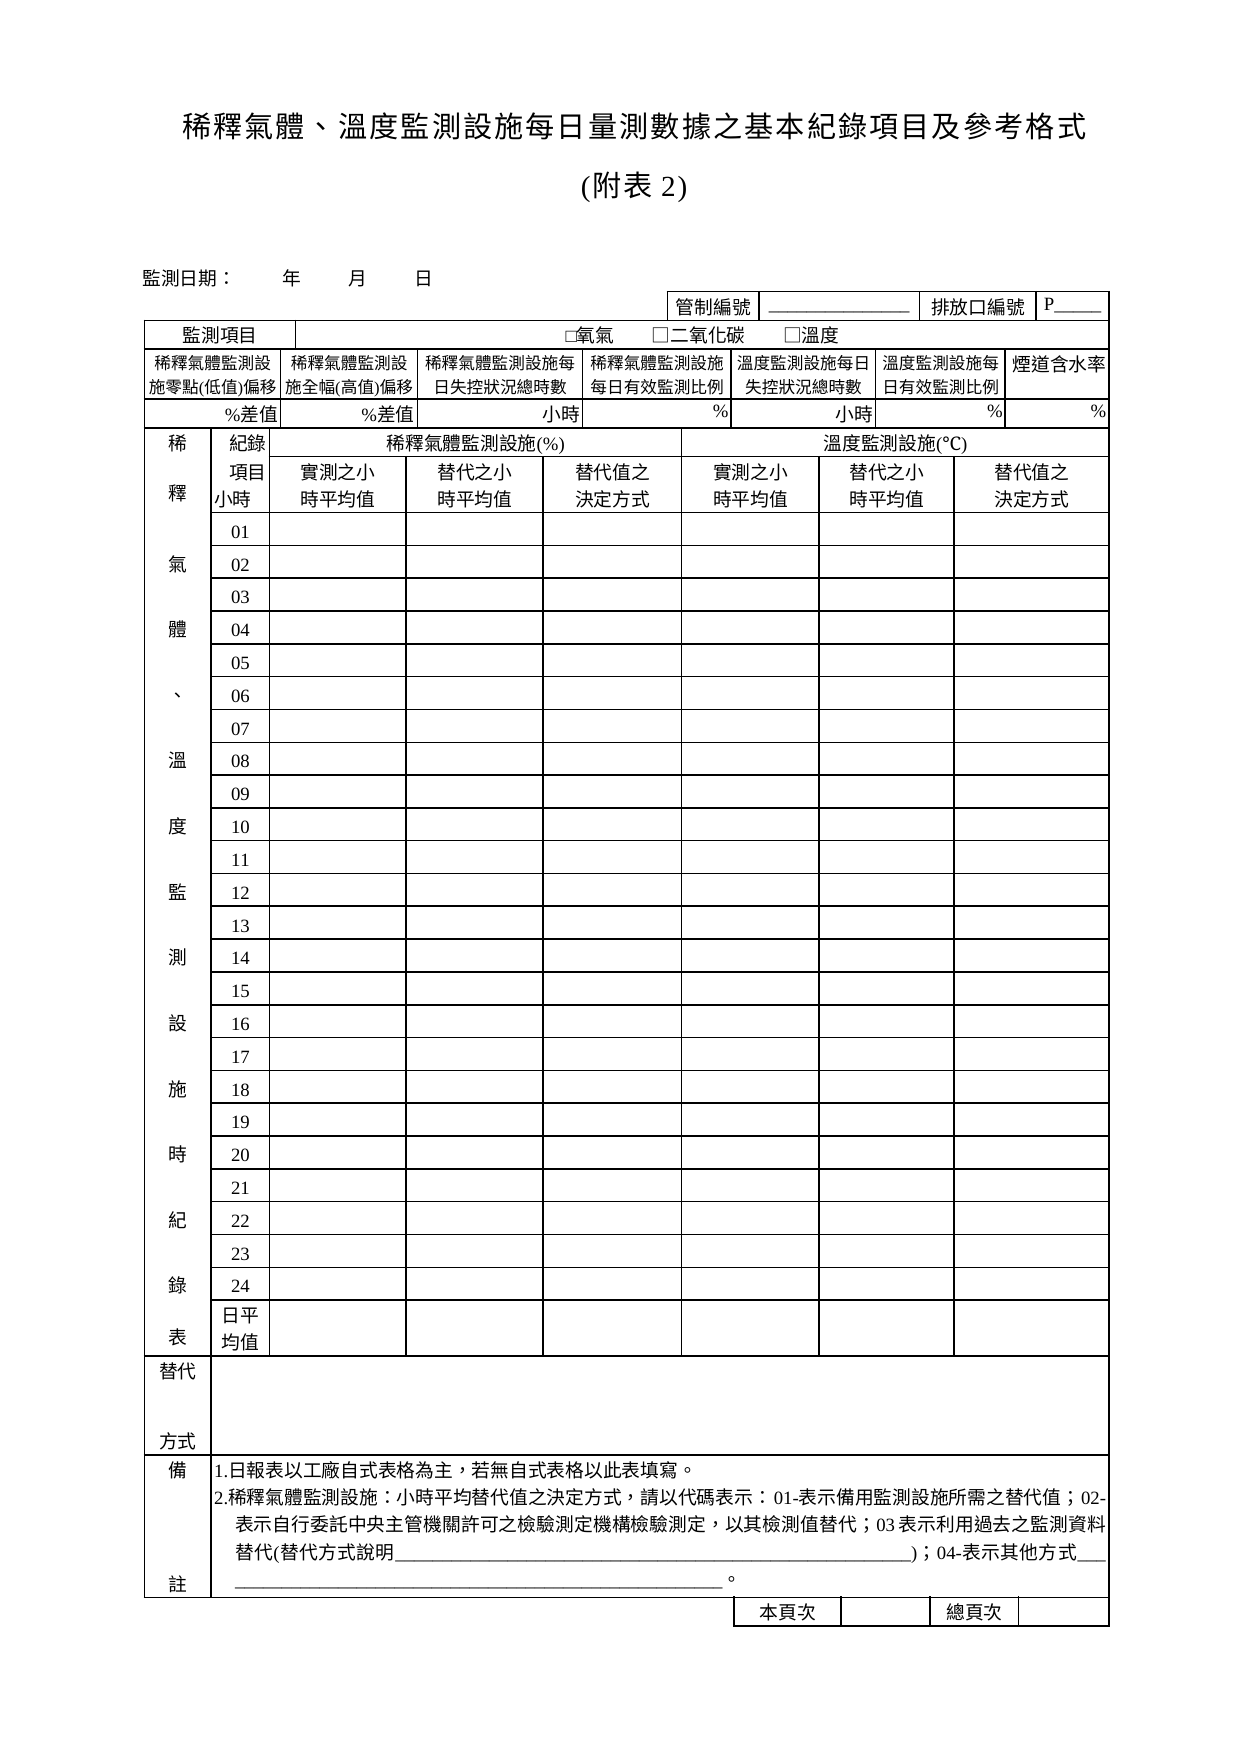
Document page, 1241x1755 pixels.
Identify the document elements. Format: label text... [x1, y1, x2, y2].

table_cell [955, 1301, 1108, 1355]
table_cell [682, 1038, 818, 1069]
table_cell 09 [212, 776, 269, 807]
table_cell [544, 1268, 681, 1299]
table_cell [955, 612, 1108, 643]
table_cell [145, 1037, 210, 1069]
table_cell [544, 1301, 681, 1355]
table_cell [955, 1170, 1108, 1201]
table_cell 21 [212, 1170, 269, 1201]
table_cell [544, 579, 681, 610]
table_cell 24 [212, 1268, 269, 1299]
table_cell [270, 1301, 405, 1355]
table_cell [955, 1235, 1108, 1266]
table_cell [682, 776, 818, 807]
table_cell [270, 1137, 405, 1168]
table_cell [544, 1071, 681, 1102]
table_cell 18 [212, 1071, 269, 1102]
table_cell [682, 546, 818, 577]
table_cell 替代值之 決定方式 [955, 457, 1108, 512]
table_header [417, 291, 543, 319]
table_cell 07 [212, 710, 269, 741]
table_cell 05 [212, 645, 269, 676]
table_cell 度 [145, 807, 210, 840]
table_cell 日平均值 [212, 1301, 269, 1355]
table_cell [145, 512, 210, 544]
table_cell [145, 971, 210, 1004]
table_cell [407, 973, 542, 1004]
table_cell [407, 940, 542, 971]
text 監測日期： 年 月 日 [142, 264, 1127, 291]
table_cell [583, 1598, 667, 1625]
table_cell 08 [212, 743, 269, 774]
table_cell [406, 1598, 417, 1625]
table_cell [270, 1038, 405, 1069]
table_cell [407, 743, 542, 774]
table_cell [212, 1357, 1108, 1454]
table_cell [682, 1202, 818, 1233]
table_cell [682, 841, 818, 873]
table_cell [955, 513, 1108, 544]
table_cell % [1006, 400, 1108, 427]
table_cell 溫 [145, 741, 210, 774]
table_cell [269, 1598, 281, 1625]
table_cell [544, 1202, 681, 1233]
table_cell 實測之小 時平均值 [270, 457, 405, 512]
table_cell 實測之小 時平均值 [682, 457, 818, 512]
table_cell [407, 1202, 542, 1233]
table_cell [820, 874, 953, 905]
table_cell [281, 1598, 296, 1625]
table_cell [1019, 1598, 1108, 1625]
table_cell 監測項目 [145, 321, 295, 348]
table_cell 替代 方式 [145, 1357, 210, 1454]
table_cell [682, 1006, 818, 1037]
table_cell [682, 1071, 818, 1102]
table_cell [544, 1006, 681, 1037]
table_cell [820, 809, 953, 840]
table_header [296, 291, 406, 319]
table_cell [544, 874, 681, 905]
table_cell 04 [212, 612, 269, 643]
table_cell [820, 710, 953, 741]
table_cell [270, 973, 405, 1004]
table_cell [145, 905, 210, 938]
table_cell [955, 1268, 1108, 1299]
table_cell [270, 1235, 405, 1266]
table_cell [407, 1170, 542, 1201]
table_cell [407, 1104, 542, 1135]
table_cell [407, 841, 542, 873]
table_header [406, 291, 417, 319]
table_cell 稀釋氣體監測設施(%) [270, 429, 681, 456]
table_cell [544, 612, 681, 643]
table_cell [682, 1104, 818, 1135]
table_cell 釋 [145, 456, 210, 512]
table_cell [407, 1137, 542, 1168]
table_cell [544, 513, 681, 544]
table_cell [955, 1006, 1108, 1037]
table_cell [682, 1235, 818, 1266]
table_cell [544, 809, 681, 840]
table_header [583, 291, 667, 319]
table_cell [270, 907, 405, 938]
table_cell 替代之小 時平均值 [407, 457, 542, 512]
table_cell [820, 645, 953, 676]
table_cell 01 [212, 513, 269, 544]
table_cell [682, 940, 818, 971]
table_cell [145, 643, 210, 676]
table_cell 15 [212, 973, 269, 1004]
table_cell [270, 1202, 405, 1233]
table_cell [407, 776, 542, 807]
table_cell [145, 577, 210, 610]
table_header 管制編號 [668, 292, 758, 319]
table_cell 16 [212, 1006, 269, 1037]
table_cell 溫度監測設施(℃) [682, 429, 1108, 456]
table_cell [544, 1104, 681, 1135]
table_cell [407, 710, 542, 741]
table_cell [820, 940, 953, 971]
table_cell [682, 710, 818, 741]
table_cell [270, 1071, 405, 1102]
table_header _______________ [760, 292, 919, 319]
table_cell 時 [145, 1135, 210, 1168]
table_cell 稀釋氣體監測設施零點(低值)偏移 [145, 350, 280, 398]
table_cell [270, 677, 405, 708]
table_cell 14 [212, 940, 269, 971]
table_cell [270, 1268, 405, 1299]
table_cell [820, 1301, 953, 1355]
table_cell [407, 1268, 542, 1299]
table_cell [820, 612, 953, 643]
table_cell [955, 841, 1108, 873]
table_cell [145, 709, 210, 741]
table_cell [407, 677, 542, 708]
table_cell [544, 1038, 681, 1069]
table_cell [407, 513, 542, 544]
table_cell [955, 1202, 1108, 1233]
table_cell % [583, 400, 730, 427]
table_cell %差值 [145, 400, 280, 427]
table_header P_____ [1037, 292, 1108, 319]
table_cell 稀釋氣體監測設施全幅(高值)偏移 [281, 350, 417, 398]
table_cell [407, 1071, 542, 1102]
table_header [269, 291, 281, 319]
table_cell [820, 1104, 953, 1135]
table_cell [955, 940, 1108, 971]
table_cell [820, 1071, 953, 1102]
table_cell [820, 546, 953, 577]
table_cell 02 [212, 546, 269, 577]
table_cell [820, 1268, 953, 1299]
table_cell □氧氣 □二氧化碳 □溫度 [296, 321, 1108, 348]
table_cell 小時 [418, 400, 582, 427]
table_header [211, 291, 269, 319]
table_cell [270, 874, 405, 905]
table_header [281, 291, 296, 319]
table_cell [407, 645, 542, 676]
table_cell [682, 1301, 818, 1355]
table_cell [955, 1038, 1108, 1069]
table_cell [955, 579, 1108, 610]
table_cell [270, 776, 405, 807]
table_cell [820, 677, 953, 708]
table_cell [211, 1598, 269, 1625]
table_cell [544, 743, 681, 774]
table_header [543, 291, 582, 319]
table_cell [407, 1038, 542, 1069]
table_cell [407, 1006, 542, 1037]
table_cell 項目 小時 [212, 456, 269, 512]
table_cell 03 [212, 579, 269, 610]
table_cell 溫度監測設施每日失控狀況總時數 [732, 350, 875, 398]
table_cell [544, 907, 681, 938]
table_cell [407, 907, 542, 938]
table_cell 17 [212, 1038, 269, 1069]
table_cell [270, 940, 405, 971]
table_cell [407, 1235, 542, 1266]
table_cell 錄 [145, 1266, 210, 1299]
table_cell [955, 874, 1108, 905]
table_cell 、 [145, 676, 210, 708]
table_cell [820, 743, 953, 774]
table_cell %差值 [281, 400, 417, 427]
table_cell 06 [212, 677, 269, 708]
table_cell [407, 579, 542, 610]
table_cell [144, 1598, 211, 1625]
table_cell [544, 973, 681, 1004]
table_cell [544, 841, 681, 873]
table_cell [270, 1104, 405, 1135]
table_cell [544, 776, 681, 807]
table_cell [820, 1038, 953, 1069]
table_cell [820, 776, 953, 807]
table_cell 小時 [732, 400, 875, 427]
table_cell [682, 1598, 731, 1625]
table_cell [145, 1234, 210, 1266]
table_cell 煙道含水率 [1006, 350, 1108, 398]
table_cell [667, 1598, 682, 1625]
table_cell [270, 579, 405, 610]
table_cell [544, 546, 681, 577]
table_cell [955, 743, 1108, 774]
table_cell [955, 1104, 1108, 1135]
table_cell [270, 743, 405, 774]
table_cell 體 [145, 610, 210, 643]
table_cell [270, 513, 405, 544]
table_cell [543, 1598, 582, 1625]
table_cell 稀 [145, 429, 210, 456]
table_cell [955, 1071, 1108, 1102]
table_cell [145, 1168, 210, 1201]
table_cell [407, 546, 542, 577]
table_cell [682, 677, 818, 708]
text 稀釋氣體、溫度監測設施每日量測數據之基本紀錄項目及參考格式 [141, 101, 1127, 147]
table_cell [145, 1102, 210, 1135]
table_cell 22 [212, 1202, 269, 1233]
table_cell [682, 1268, 818, 1299]
table_cell 溫度監測設施每日有效監測比例 [876, 350, 1004, 398]
table_cell [955, 907, 1108, 938]
table_cell 13 [212, 907, 269, 938]
table_cell [955, 776, 1108, 807]
table_cell [544, 645, 681, 676]
table_cell [145, 840, 210, 873]
table_cell 12 [212, 874, 269, 905]
table_cell [270, 1006, 405, 1037]
table_cell 替代值之 決定方式 [544, 457, 681, 512]
table_cell [682, 907, 818, 938]
table_cell [955, 1137, 1108, 1168]
table_cell [544, 710, 681, 741]
table_cell [820, 1235, 953, 1266]
table_cell [682, 513, 818, 544]
table_cell 稀釋氣體監測設施每日失控狀況總時數 [418, 350, 582, 398]
table_cell [270, 612, 405, 643]
table_cell [820, 513, 953, 544]
table_cell [544, 1235, 681, 1266]
table_cell 紀 [145, 1201, 210, 1233]
table_cell 總頁次 [931, 1598, 1018, 1625]
table_cell [842, 1598, 929, 1625]
table_cell [544, 1170, 681, 1201]
table_cell [682, 612, 818, 643]
table_cell [270, 710, 405, 741]
table_cell [820, 1170, 953, 1201]
table_cell [820, 973, 953, 1004]
table_cell 監 [145, 873, 210, 905]
table_cell 表 [145, 1299, 210, 1355]
table_cell [820, 841, 953, 873]
table_cell 備 註 [145, 1456, 210, 1596]
table_cell [544, 677, 681, 708]
table_cell [407, 612, 542, 643]
table_cell 1.日報表以工廠自式表格為主，若無自式表格以此表填寫。 2.稀釋氣體監測設施：小時平均替代值之決定方式，請以代碼表示：01-表示備用監測設施所需之替代值；02-表示自行委託中央主管機關許可之檢驗測定機構檢驗測定，以其檢測值替代；03表示利用過去之監測資料替代(替代方式說明_______________________________________________________)；04-表示其他方式_______________________________________________________。 [212, 1456, 1108, 1596]
table_cell [296, 1598, 406, 1625]
table_cell [270, 645, 405, 676]
table_cell 施 [145, 1070, 210, 1102]
table_cell [955, 809, 1108, 840]
table_cell 20 [212, 1137, 269, 1168]
table_header [144, 291, 211, 319]
table_cell 稀釋氣體監測設施 每日有效監測比例 [583, 350, 730, 398]
table_cell [417, 1598, 543, 1625]
table_cell 替代之小 時平均值 [820, 457, 953, 512]
table_cell [682, 874, 818, 905]
table_cell [820, 1137, 953, 1168]
table_cell [955, 973, 1108, 1004]
table_cell [682, 743, 818, 774]
table_cell [820, 579, 953, 610]
table_cell [955, 546, 1108, 577]
table_cell [820, 1202, 953, 1233]
table_cell 設 [145, 1004, 210, 1037]
table_cell 23 [212, 1235, 269, 1266]
table_cell [407, 809, 542, 840]
table_header 排放口編號 [920, 292, 1035, 319]
table_cell [955, 677, 1108, 708]
table_cell [407, 874, 542, 905]
table_cell [820, 907, 953, 938]
table_cell [682, 809, 818, 840]
table_cell [544, 940, 681, 971]
table_cell [682, 645, 818, 676]
table_cell [820, 1006, 953, 1037]
table_cell 19 [212, 1104, 269, 1135]
table_cell [682, 579, 818, 610]
table_cell [955, 710, 1108, 741]
text (附表2) [141, 159, 1127, 205]
table_cell 11 [212, 841, 269, 873]
table_cell [955, 645, 1108, 676]
table_cell [270, 546, 405, 577]
table_cell [682, 973, 818, 1004]
table_cell [270, 841, 405, 873]
table_cell [682, 1137, 818, 1168]
table_cell [270, 1170, 405, 1201]
table_cell 10 [212, 809, 269, 840]
table_cell % [876, 400, 1004, 427]
table_cell [407, 1301, 542, 1355]
table_cell 測 [145, 938, 210, 971]
table_cell 氣 [145, 545, 210, 577]
table_cell [544, 1137, 681, 1168]
table_cell 紀錄 [212, 429, 269, 456]
table_cell [682, 1170, 818, 1201]
table_cell [145, 774, 210, 807]
table_cell 本頁次 [735, 1598, 840, 1625]
table_cell [270, 809, 405, 840]
